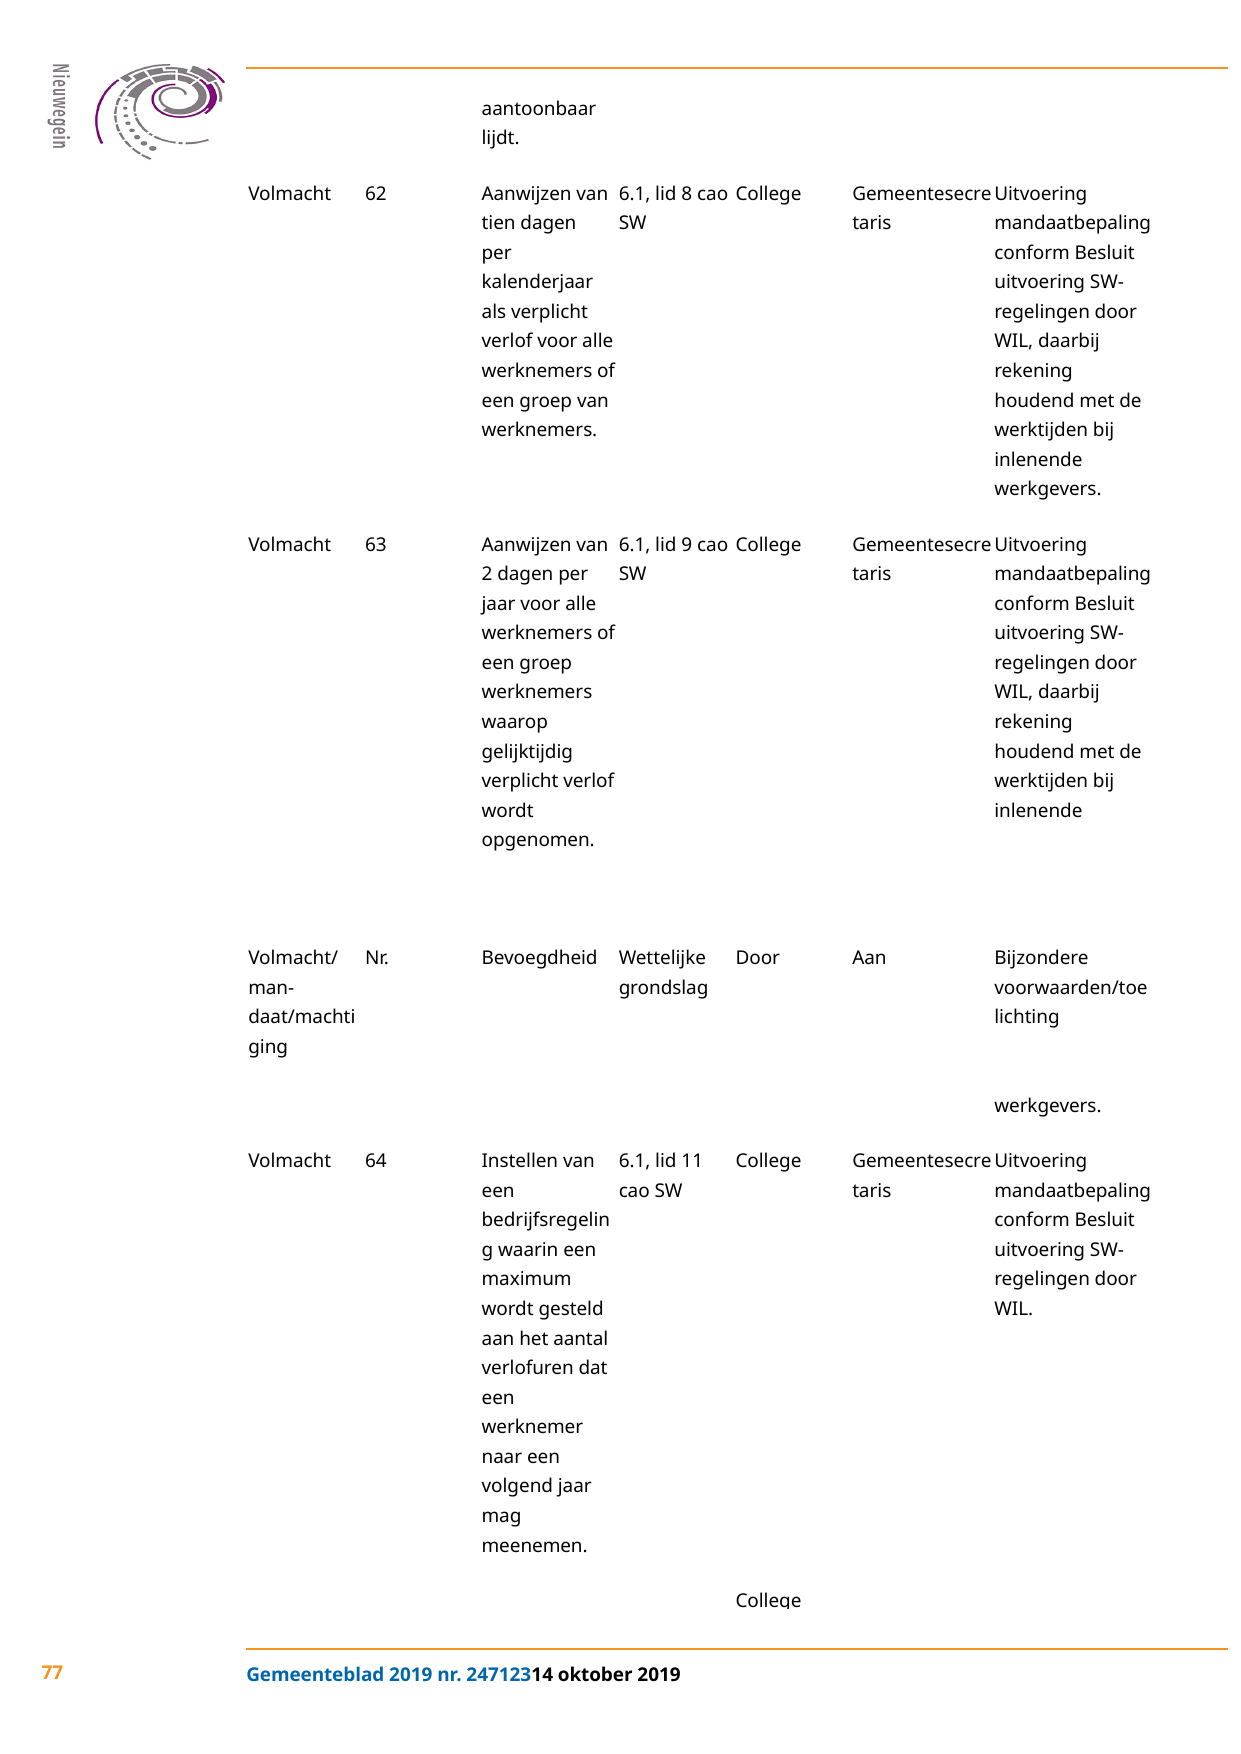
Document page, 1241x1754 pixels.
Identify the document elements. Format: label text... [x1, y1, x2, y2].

table_cell [365, 1558, 481, 1609]
table_cell Volmacht [248, 501, 365, 852]
table_cell Uitvoering mandaatbepaling conform Besluit uitvoering SW- regelingen door WIL, daarbij rekening houdend met de werktijden bij inlenende werkgevers. [994, 150, 1152, 501]
table_header [248, 1092, 365, 1118]
table_cell College [735, 150, 852, 501]
table_cell College [735, 1558, 852, 1609]
table_cell [248, 1558, 365, 1609]
table_header Aan [852, 915, 994, 1059]
table_cell [481, 1558, 618, 1609]
table_cell Volmacht [248, 150, 365, 501]
table_header [619, 1092, 735, 1118]
table_cell [619, 95, 735, 150]
table_header [852, 1092, 994, 1118]
table_cell [735, 95, 852, 150]
table_cell [852, 95, 994, 150]
table_header [735, 1092, 852, 1118]
table_header Bevoegdheid [481, 915, 618, 1059]
table_cell [619, 1558, 735, 1609]
table_cell Aanwijzen van 2 dagen per jaar voor alle werknemers of een groep werknemers waarop gelijktijdig verplicht verlof wordt opgenomen. [481, 501, 618, 852]
table_cell aantoonbaar lijdt. [481, 95, 618, 150]
table_cell Uitvoering mandaatbepaling conform Besluit uitvoering SW- regelingen door WIL, daarbij rekening houdend met de werktijden bij inlenende [994, 501, 1152, 852]
table_cell 63 [365, 501, 481, 852]
table_cell Gemeentesecretaris [852, 150, 994, 501]
table_cell 62 [365, 150, 481, 501]
table_cell Aanwijzen van tien dagen per kalenderjaar als verplicht verlof voor alle werknemers of een groep van werknemers. [481, 150, 618, 501]
table_header Door [735, 915, 852, 1059]
table_cell Gemeentesecretaris [852, 1118, 994, 1557]
table_header Nr. [365, 915, 481, 1059]
table_cell College [735, 501, 852, 852]
table_cell Instellen van een bedrijfsregeling waarin een maximum wordt gesteld aan het aantal verlofuren dat een werknemer naar een volgend jaar mag meenemen. [481, 1118, 618, 1557]
table_cell Uitvoering mandaatbepaling conform Besluit uitvoering SW- regelingen door WIL. [994, 1118, 1152, 1557]
table_header [481, 1092, 618, 1118]
table_cell [365, 95, 481, 150]
table_header Wettelijke grondslag [619, 915, 735, 1059]
table_cell [248, 95, 365, 150]
table_cell [852, 1558, 994, 1609]
table_cell [994, 95, 1152, 150]
table_cell [994, 1558, 1152, 1609]
table_header Volmacht/man- daat/machtiging [248, 915, 365, 1059]
table_cell 6.1, lid 11 cao SW [619, 1118, 735, 1557]
table_cell 64 [365, 1118, 481, 1557]
table_cell College [735, 1118, 852, 1557]
picture [41, 47, 231, 172]
table_cell Volmacht [248, 1118, 365, 1557]
table_header werkgevers. [994, 1092, 1152, 1118]
table_cell 6.1, lid 9 cao SW [619, 501, 735, 852]
table_cell 6.1, lid 8 cao SW [619, 150, 735, 501]
table_header [365, 1092, 481, 1118]
table_cell Gemeentesecretaris [852, 501, 994, 852]
table_header Bijzondere voorwaarden/toelichting [994, 915, 1152, 1059]
